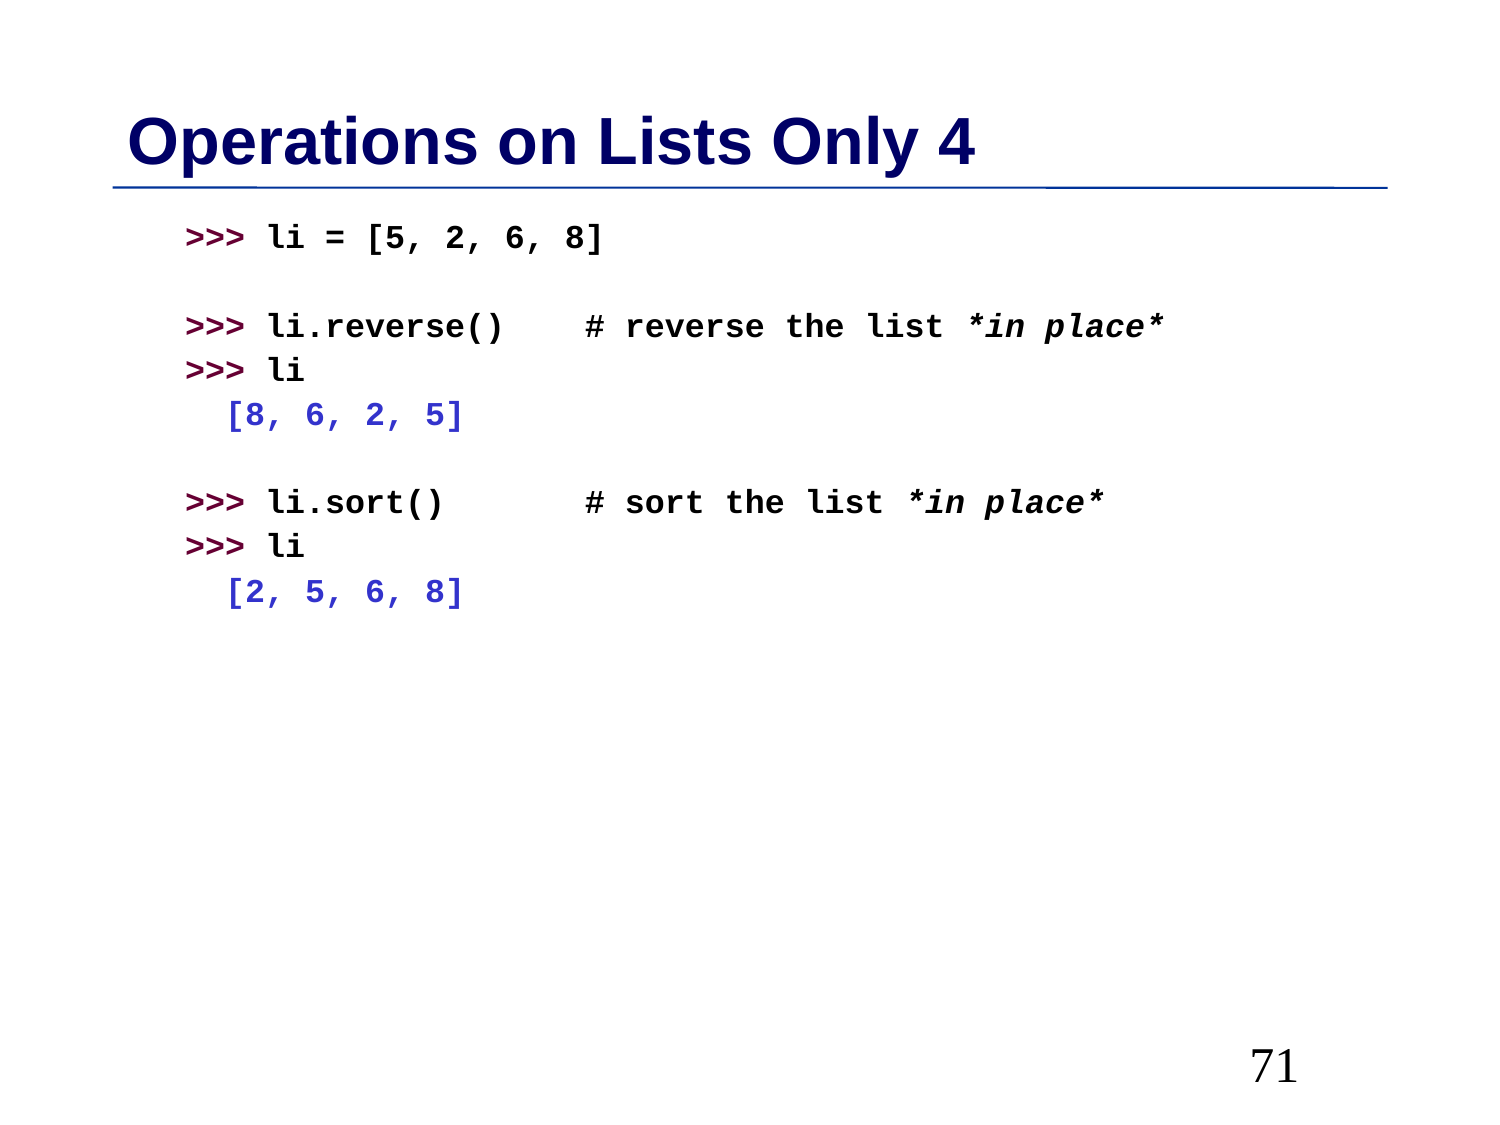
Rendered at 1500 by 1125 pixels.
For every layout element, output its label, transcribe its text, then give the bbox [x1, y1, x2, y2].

text_box [1074, 994, 1387, 1125]
list >>> li = [5, 2, 6, 8] >>> li.reverse() # reverse the list *in place* >>> li [8, 6, 2, 5] >>> li.sort() # sort the list *in place* >>> li [2, 5, 6, 8] [112, 212, 1388, 710]
title Operations on Lists Only 4 [112, 89, 1388, 185]
